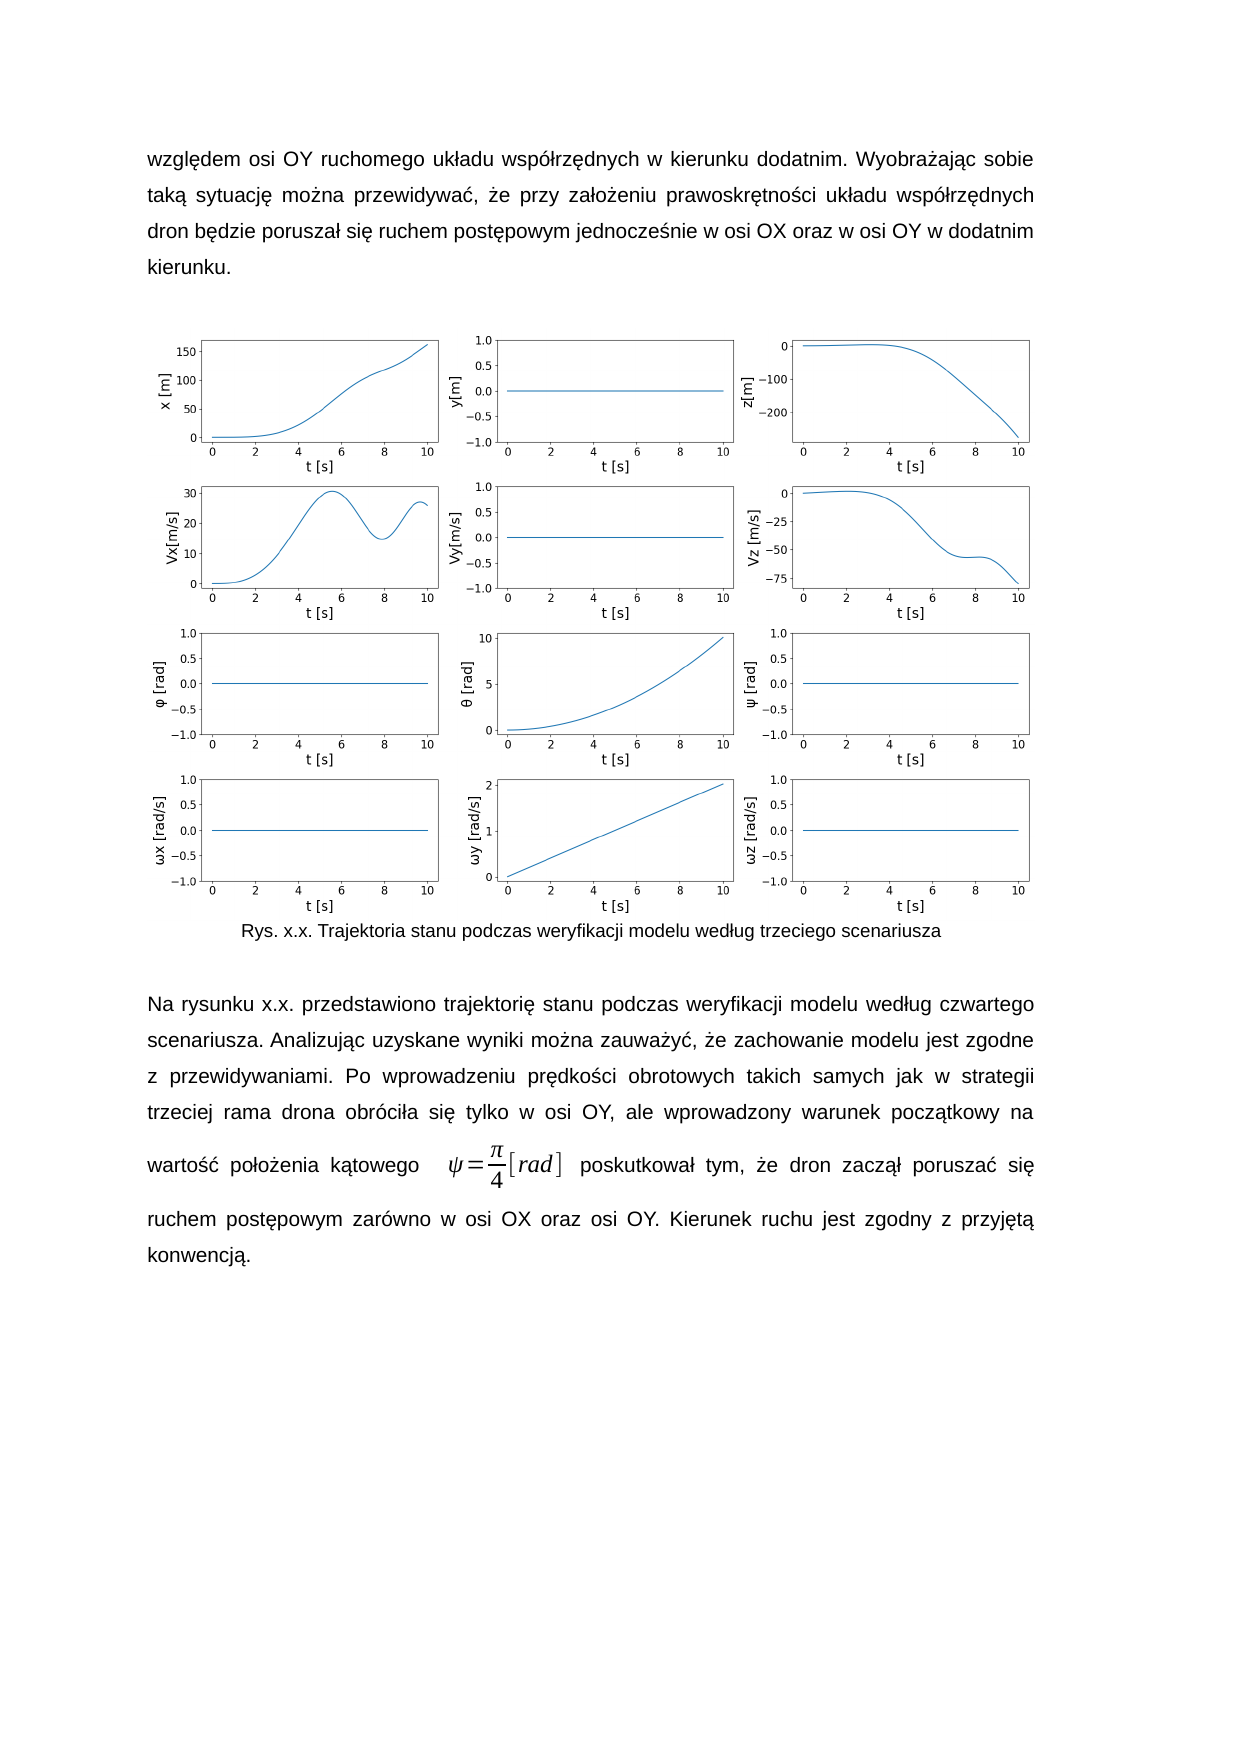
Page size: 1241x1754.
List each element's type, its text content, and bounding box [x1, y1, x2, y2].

text względem osi OY ruchomego układu współrzędnych w kierunku dodatnim. Wyobrażając sobie taką sytuację można przewidywać, że przy założeniu prawoskrętności układu współrzędnych dron będzie poruszał się ruchem postępowym jednocześnie w osi OX oraz w osi OY w dodatnim kierunku. [147, 147, 1035, 279]
text Na rysunku x.x. przedstawiono trajektorię stanu podczas weryfikacji modelu według czwartego scenariusza. Analizując uzyskane wyniki można zauważyć, że zachowanie modelu jest zgodne z przewidywaniami. Po wprowadzeniu prędkości obrotowych takich samych jak w strategii trzeciej rama drona obróciła się tylko w osi OY, ale wprowadzony warunek początkowy na wartość położenia kątowego poskutkował tym, że dron zaczął poruszać się ruchem postępowym zarówno w osi OX oraz osi OY. Kierunek ruchu jest zgodny z przyjętą konwencją. [147, 992, 1035, 1266]
text [147, 316, 1035, 328]
picture [147, 328, 1035, 921]
text Rys. x.x. Trajektoria stanu podczas weryfikacji modelu według trzeciego scenariusza [147, 921, 1035, 942]
